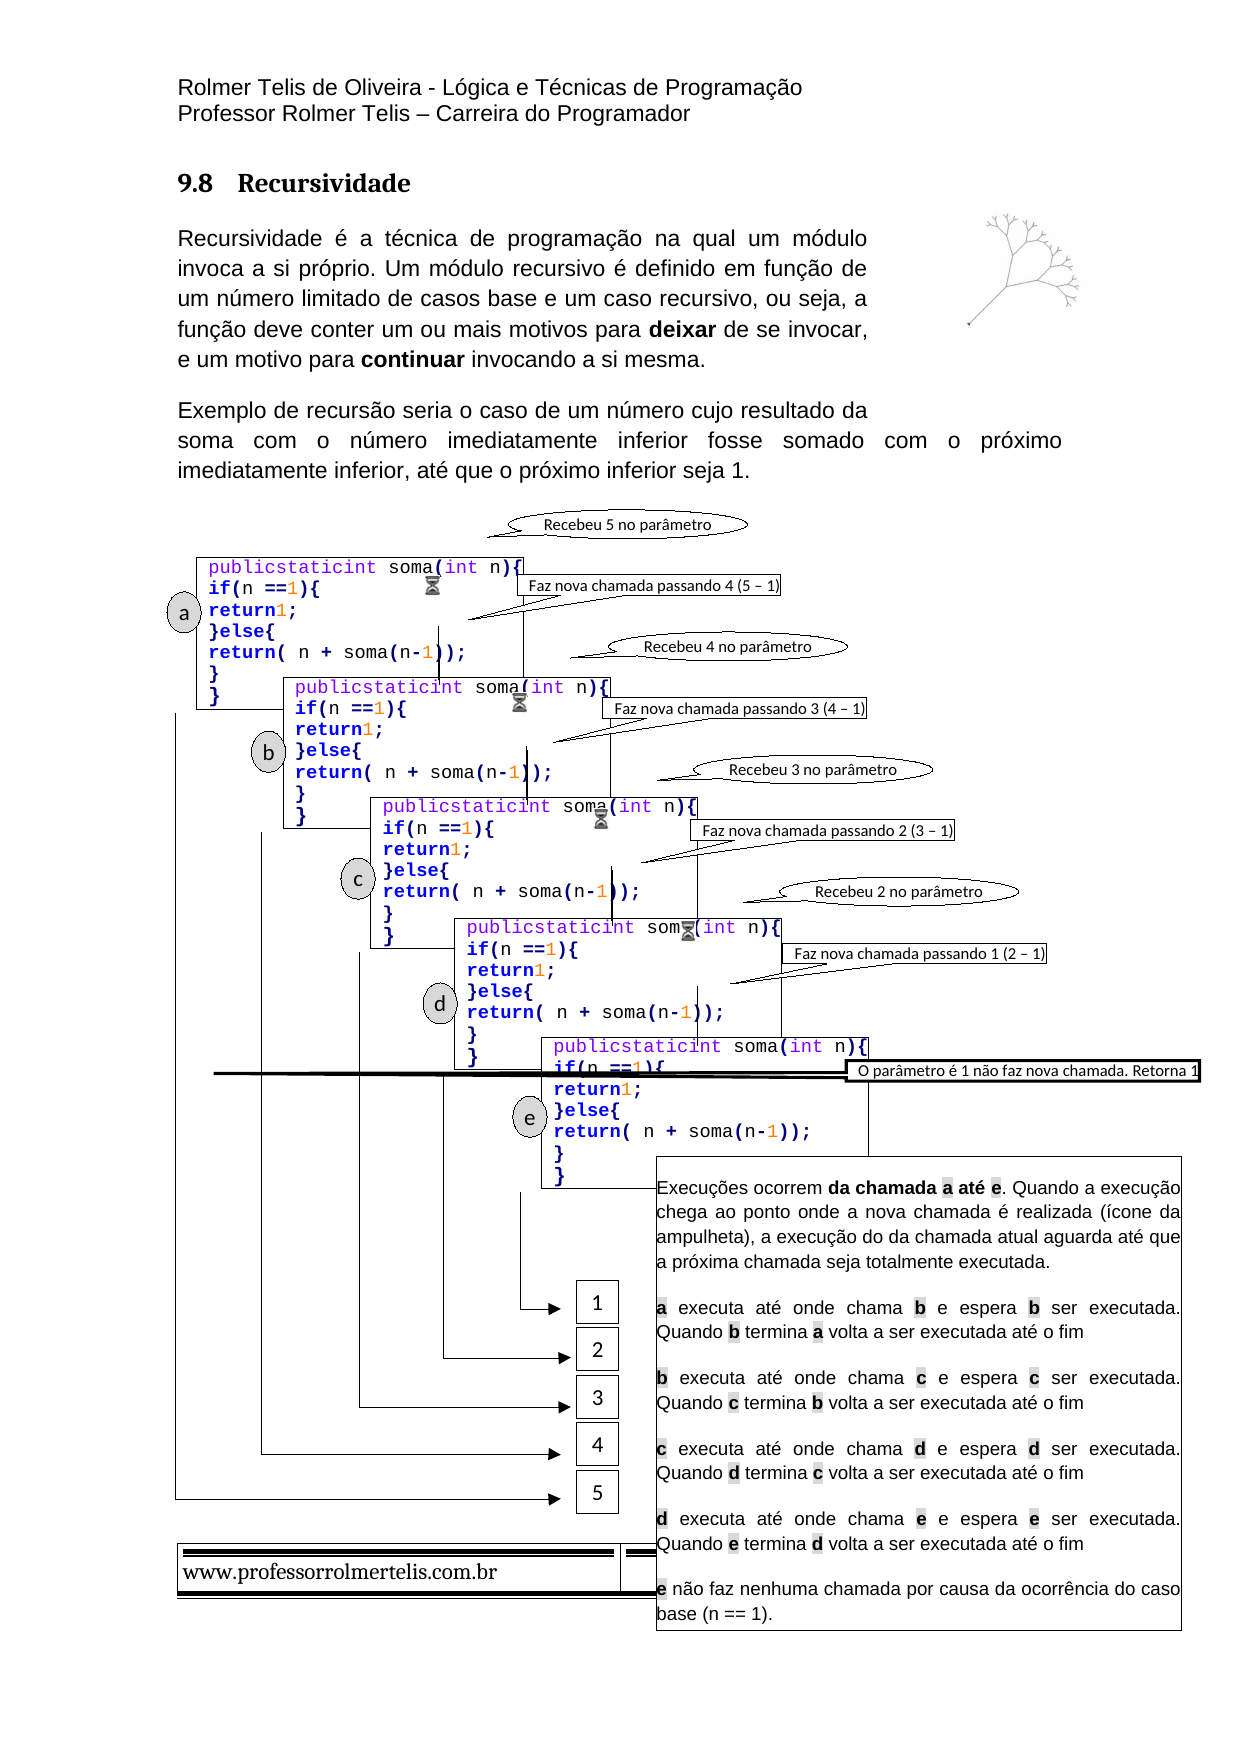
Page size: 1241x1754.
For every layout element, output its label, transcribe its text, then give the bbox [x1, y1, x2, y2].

picture [593, 808, 609, 830]
picture [424, 575, 440, 596]
text e não faz nenhuma chamada por causa da ocorrência do caso base (n == 1). [657, 1578, 1181, 1624]
text Exemplo de recursão seria o caso de um número cujo resultado da soma com o número imediatamente inferior fosse somado com o próximo imediatamente inferior, até que o próximo inferior seja 1. [177, 397, 1063, 484]
text d executa até onde chama e e espera e ser executada. Quando e termina d volta a ser executada até o fim [657, 1508, 1181, 1554]
text Recursividade é a técnica de programação na qual um módulo invoca a si próprio. Um módulo recursivo é definido em função de um número limitado de casos base e um caso recursivo, ou seja, a função deve conter um ou mais motivos para deixar de se invocar, e um motivo para continuar invocando a si mesma. [177, 225, 1001, 372]
picture [511, 692, 528, 713]
text c executa até onde chama d e espera d ser executada. Quando d termina c volta a ser executada até o fim [657, 1437, 1181, 1484]
picture [916, 187, 1106, 378]
picture [680, 921, 696, 942]
text a executa até onde chama b e espera b ser executada. Quando b termina a volta a ser executada até o fim [657, 1297, 1181, 1343]
subtitle Recursividade [177, 168, 1063, 199]
text Execuções ocorrem da chamada a até e. Quando a execução chega ao ponto onde a nova chamada é realizada (ícone da ampulheta), a execução do da chamada atual aguarda até que a próxima chamada seja totalmente executada. [657, 1177, 1181, 1272]
text b executa até onde chama c e espera c ser executada. Quando c termina b volta a ser executada até o fim [657, 1367, 1181, 1413]
